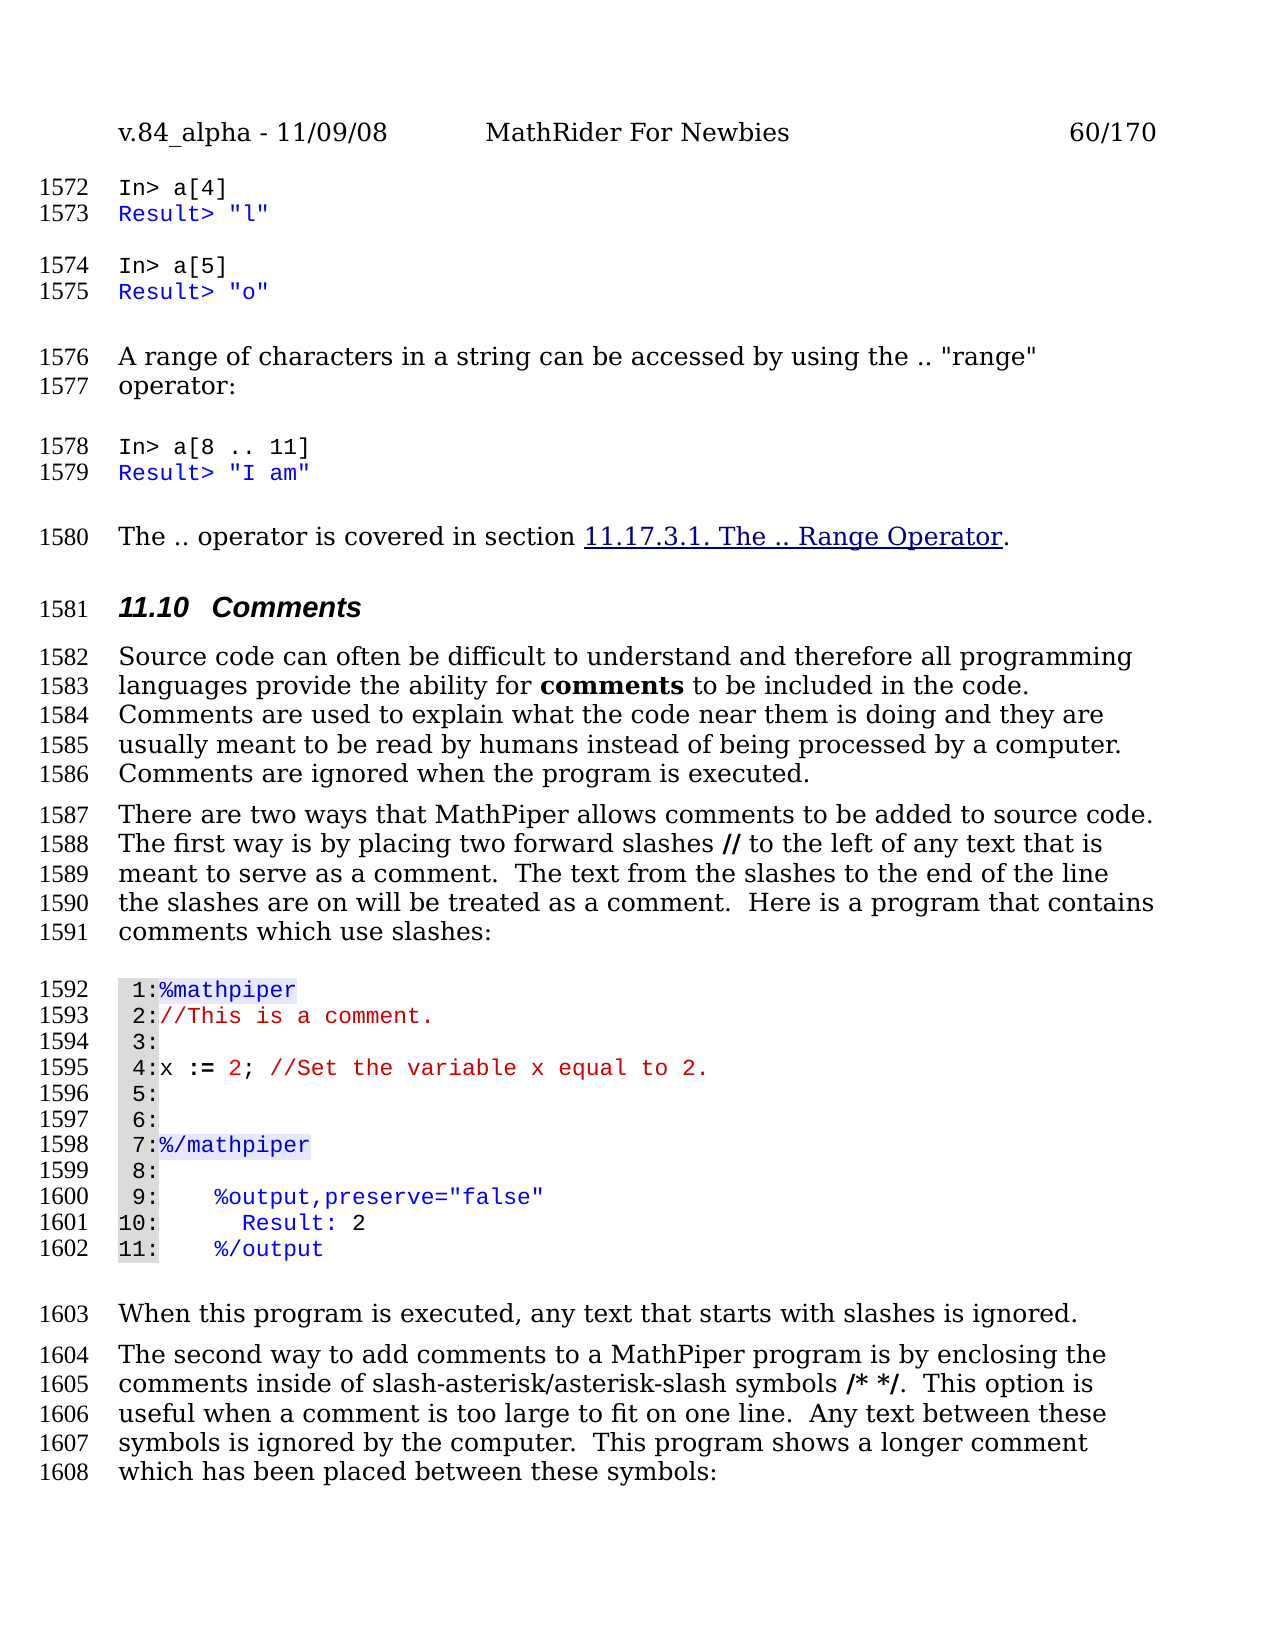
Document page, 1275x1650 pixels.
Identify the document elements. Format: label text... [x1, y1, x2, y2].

text 11: %/output [118, 1238, 1157, 1263]
text Result> "I am" [118, 461, 1157, 487]
text A range of characters in a string can be accessed by using the .. "range" operator: [118, 342, 1157, 400]
text In> a[4] [118, 177, 1157, 203]
text When this program is executed, any text that starts with slashes is ignored. [118, 1299, 1157, 1328]
text 8: [118, 1160, 1157, 1186]
text 7:%/mathpiper [118, 1134, 1157, 1160]
text In> a[8 .. 11] [118, 435, 1157, 461]
text 4:x := 2; //Set the variable x equal to 2. [118, 1056, 1157, 1082]
text 3: [118, 1030, 1157, 1056]
text The second way to add comments to a MathPiper program is by enclosing the comments inside of slash-asterisk/asterisk-slash symbols /* */. This option is useful when a comment is too large to fit on one line. Any text between these symbols is ignored by the computer. This program shows a longer comment which has been placed between these symbols: [118, 1340, 1157, 1486]
text 1:%mathpiper [118, 978, 1157, 1004]
text Result> "o" [118, 281, 1157, 306]
text 10: Result: 2 [118, 1212, 1157, 1238]
subtitle Comments [118, 591, 1157, 624]
text The .. operator is covered in section 11.17.3.1. The .. Range Operator. [118, 522, 1157, 551]
text 2://This is a comment. [118, 1004, 1157, 1030]
text 5: [118, 1082, 1157, 1108]
text Source code can often be difficult to understand and therefore all programming languages provide the ability for comments to be included in the code. Comments are used to explain what the code near them is doing and they are usually meant to be read by humans instead of being processed by a computer. Comments are ignored when the program is executed. [118, 642, 1157, 788]
text 6: [118, 1108, 1157, 1134]
text Result> "l" [118, 203, 1157, 229]
text 9: %output,preserve="false" [118, 1186, 1157, 1212]
text There are two ways that MathPiper allows comments to be added to source code. The first way is by placing two forward slashes // to the left of any text that is meant to serve as a comment. The text from the slashes to the end of the line the slashes are on will be treated as a comment. Here is a program that contains comments which use slashes: [118, 800, 1157, 946]
text In> a[5] [118, 254, 1157, 281]
